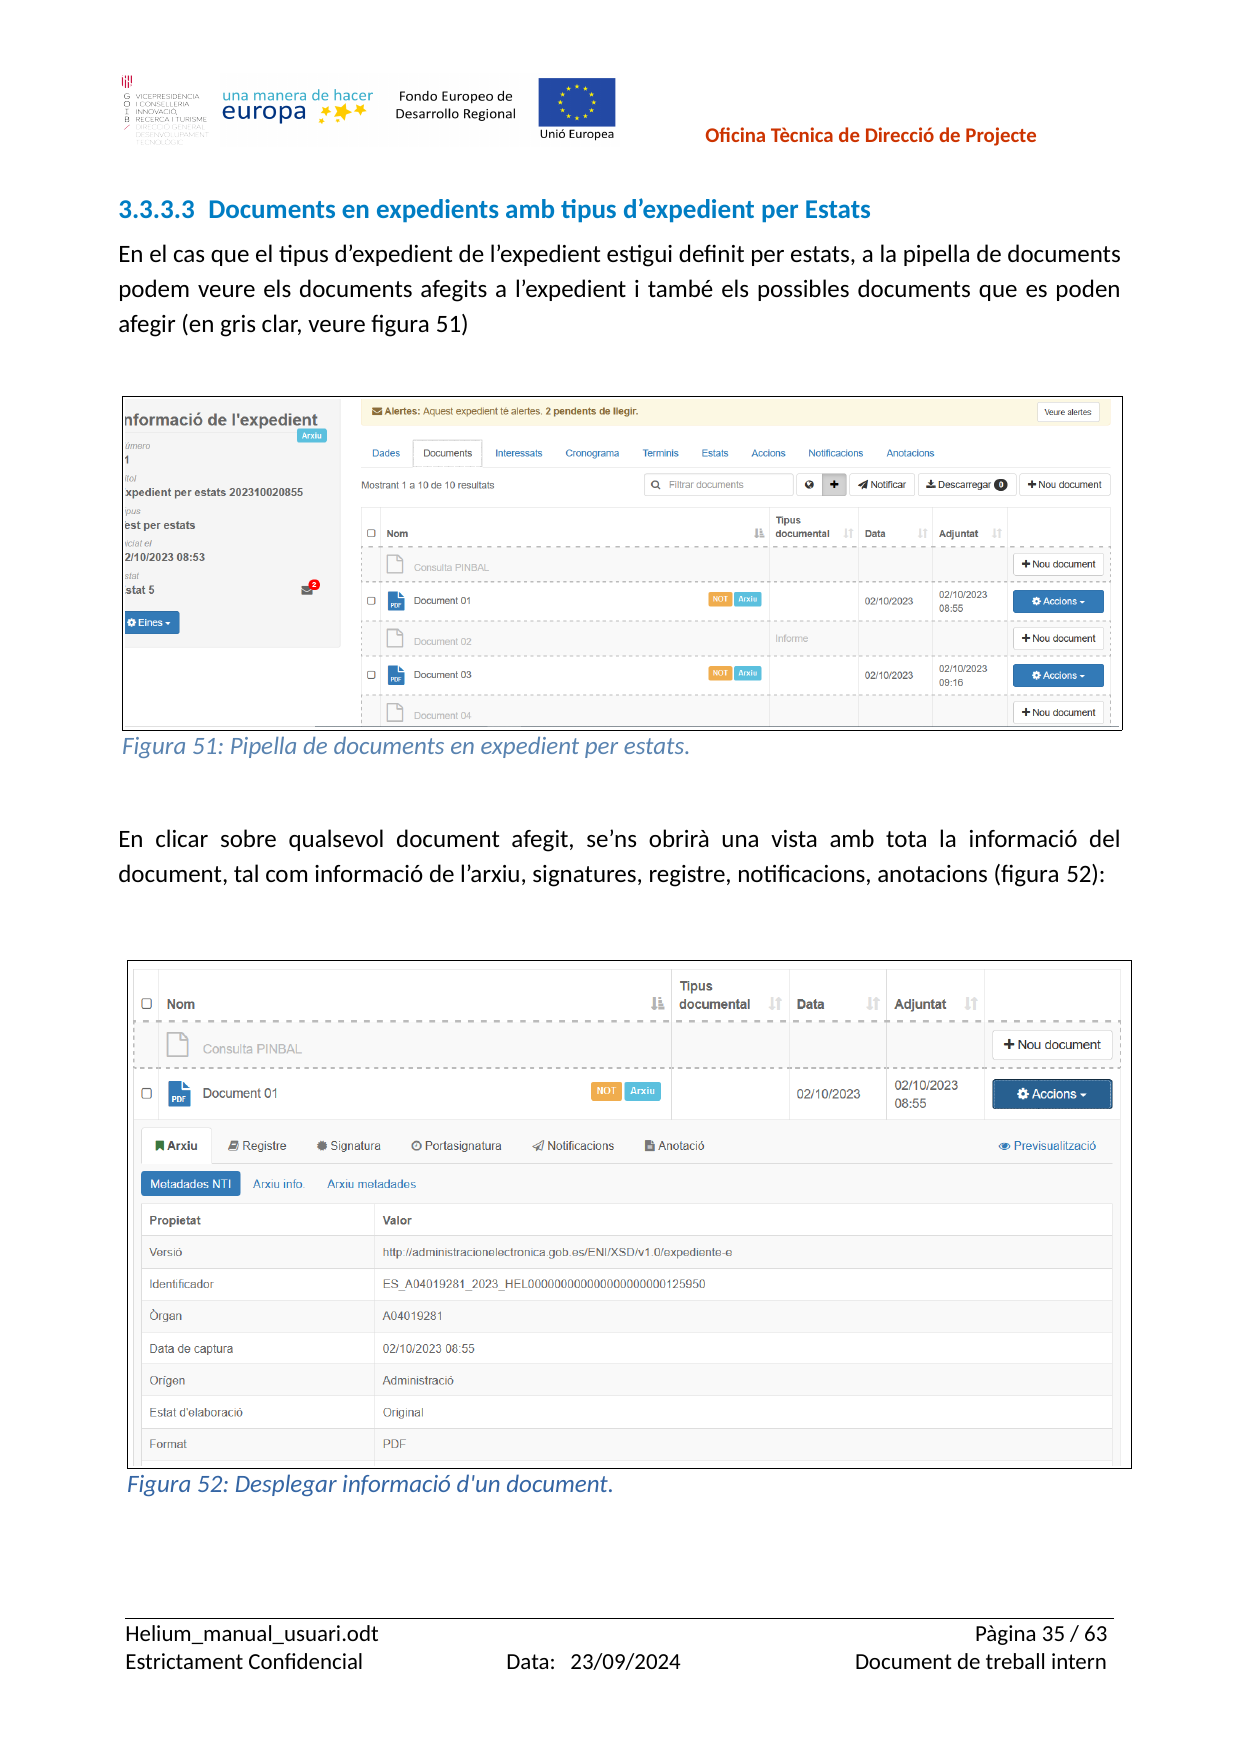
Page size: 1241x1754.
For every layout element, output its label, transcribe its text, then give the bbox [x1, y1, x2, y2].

text [123, 397, 1122, 730]
text [128, 961, 1131, 1468]
picture [118, 73, 213, 147]
subtitle Documents en expedients amb tipus d’expedient per Estats [118, 192, 1122, 225]
picture [129, 962, 1128, 1466]
text En el cas que el tipus d’expedient de l’expedient estigui definit per estats, a la pipella de documents podem veure els documents afegits a l’expedient i també els possibles documents que es poden afegir (en gris clar, veure figura 51) [118, 238, 1122, 338]
picture [125, 399, 1119, 727]
text Figura 52: Desplegar informació d'un document. [127, 1469, 1131, 1499]
text Figura 51: Pipella de documents en expedient per estats. [122, 731, 1122, 760]
text En clicar sobre qualsevol document afegit, se’ns obrirà una vista amb tota la informació del document, tal com informació de l’arxiu, signatures, registre, notificacions, anotacions (figura 52): [118, 823, 1122, 888]
picture [219, 73, 621, 147]
